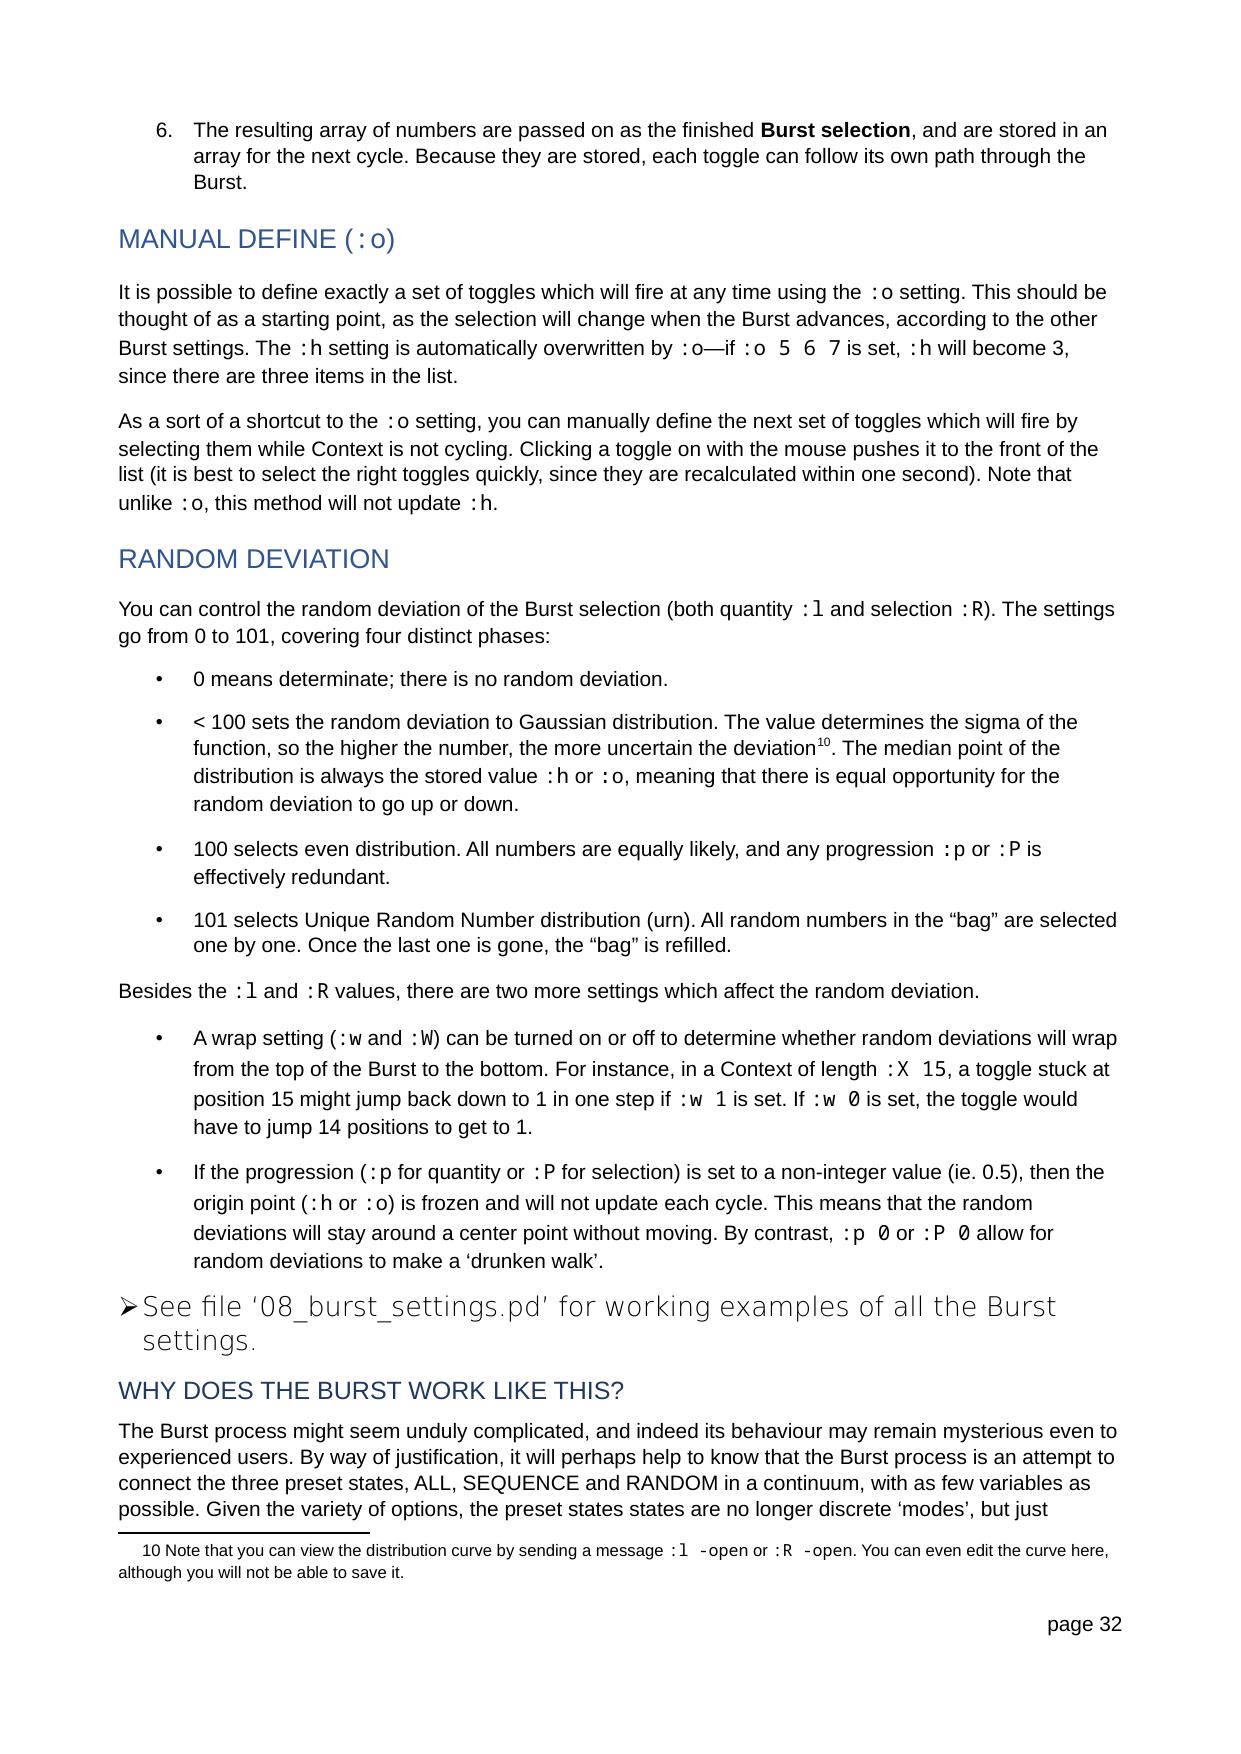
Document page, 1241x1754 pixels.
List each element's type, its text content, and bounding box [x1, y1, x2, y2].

list 0 means determinate; there is no random deviation. [156, 667, 1122, 691]
text It is possible to define exactly a set of toggles which will fire at any time using the :o setting. This should be thought of as a starting point, as the selection will change when the Burst advances, according to the other Burst settings. The :h setting is automatically overwritten by :o—if :o 5 6 7 is set, :h will become 3, since there are three items in the list. [118, 277, 1122, 387]
list If the progression (:p for quantity or :P for selection) is set to a non-integer value (ie. 0.5), then the origin point (:h or :o) is frozen and will not update each cycle. This means that the random deviations will stay around a center point without moving. By contrast, :p 0 or :P 0 allow for random deviations to make a ‘drunken walk’. [156, 1157, 1122, 1273]
list Note that you can view the distribution curve by sending a message :l -open or :R -open. You can even edit the curve here, although you will not be able to save it. [118, 1539, 1122, 1582]
subtitle MANUAL DEFINE (:o) [118, 219, 1122, 256]
text Besides the :l and :R values, there are two more settings which affect the random deviation. [118, 976, 1122, 1004]
list < 100 sets the random deviation to Gaussian distribution. The value determines the sigma of the function, so the higher the number, the more uncertain the deviation. The median point of the distribution is always the stored value :h or :o, meaning that there is equal opportunity for the random deviation to go up or down. [156, 709, 1122, 816]
subtitle RANDOM DEVIATION [118, 543, 1122, 574]
subtitle WHY DOES THE BURST WORK LIKE THIS? [118, 1376, 1122, 1405]
list 100 selects even distribution. All numbers are equally likely, and any progression :p or :P is effectively redundant. [156, 834, 1122, 889]
list A wrap setting (:w and :W) can be turned on or off to determine whether random deviations will wrap from the top of the Burst to the bottom. For instance, in a Context of length :X 15, a toggle stuck at position 15 might jump back down to 1 in one step if :w 1 is set. If :w 0 is set, the toggle would have to jump 14 positions to get to 1. [156, 1023, 1122, 1139]
list 101 selects Unique Random Number distribution (urn). All random numbers in the “bag” are selected one by one. Once the last one is gone, the “bag” is refilled. [156, 907, 1122, 957]
text You can control the random deviation of the Burst selection (both quantity :l and selection :R). The settings go from 0 to 101, covering four distinct phases: [118, 594, 1122, 648]
list The resulting array of numbers are passed on as the finished Burst selection, and are stored in an array for the next cycle. Because they are stored, each toggle can follow its own path through the Burst. [156, 118, 1122, 194]
text As a sort of a shortcut to the :o setting, you can manually define the next set of toggles which will fire by selecting them while Context is not cycling. Clicking a toggle on with the mouse pushes it to the front of the list (it is best to select the right toggles quickly, since they are recalculated within one second). Note that unlike :o, this method will not update :h. [118, 406, 1122, 517]
text The Burst process might seem unduly complicated, and indeed its behaviour may remain mysterious even to experienced users. By way of justification, it will perhaps help to know that the Burst process is an attempt to connect the three preset states, ALL, SEQUENCE and RANDOM in a continuum, with as few variables as possible. Given the variety of options, the preset states states are no longer discrete ‘modes’, but just [118, 1419, 1122, 1520]
list See file ‘08_burst_settings.pd’ for working examples of all the Burst settings. [118, 1291, 1122, 1357]
